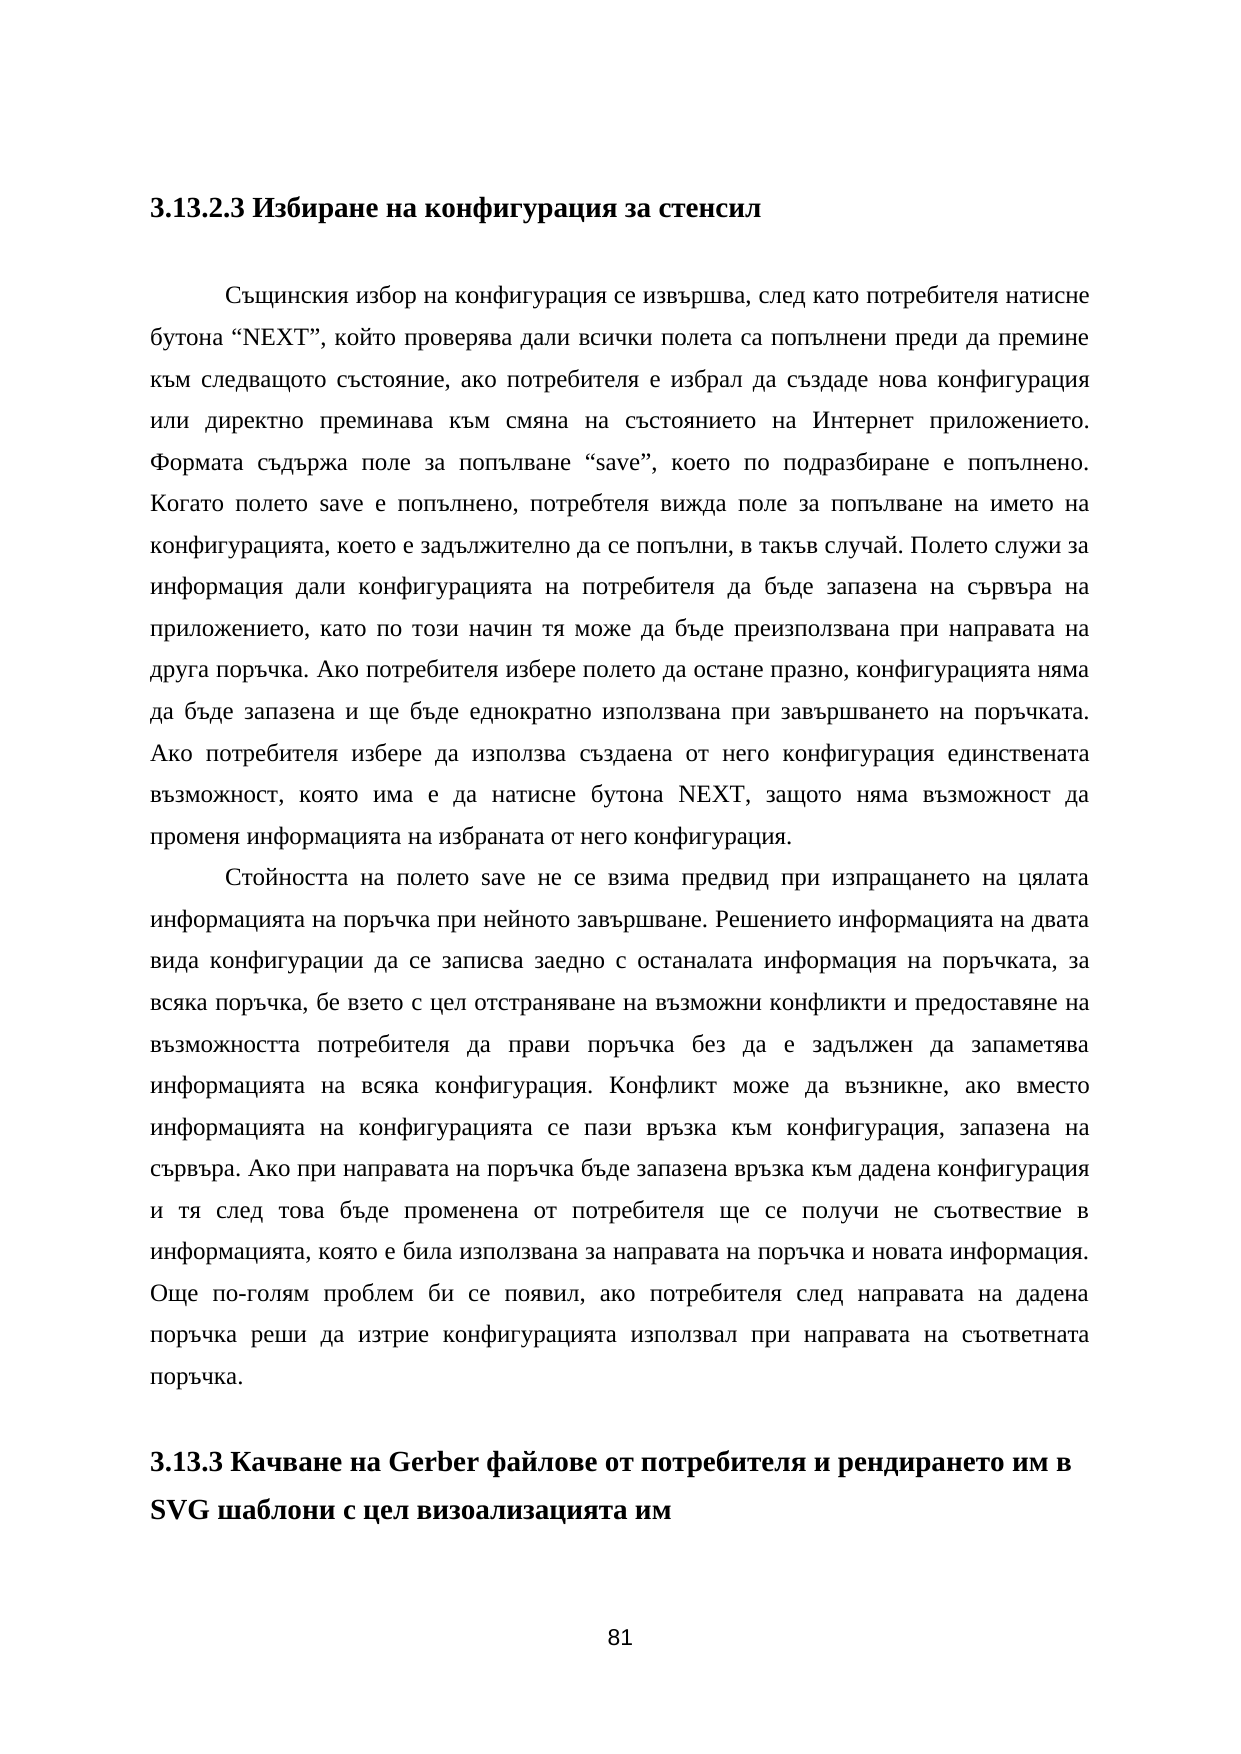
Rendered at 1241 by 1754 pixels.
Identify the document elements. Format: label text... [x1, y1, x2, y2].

text 3.13.3 Качване на Gerber файлове от потребителя и рендирането им в SVG шаблони с цел визоализацията им [150, 1445, 1091, 1526]
text 3.13.2.3 Избиране на конфигурация за стенсил [150, 192, 1091, 224]
text Стойността на полето save не се взима предвид при изпращането на цялата информацията на поръчка при нейното завършване. Решението информацията на двата вида конфигурации да се записва заедно с останалата информация на поръчката, за всяка поръчка, бе взето с цел отстраняване на възможни конфликти и предоставяне на възможността потребителя да прави поръчка без да е задължен да запаметява информацията на всяка конфигурация. Конфликт може да възникне, ако вместо информацията на конфигурацията се пази връзка към конфигурация, запазена на сървъра. Ако при направата на поръчка бъде запазена връзка към дадена конфигурация и тя след това бъде променена от потребителя ще се получи не съотвествие в информацията, която е била използвана за направата на поръчка и новата информация. Още по-голям проблем би се появил, ако потребителя след направата на дадена поръчка реши да изтрие конфигурацията използвал при направата на съответната поръчка. [150, 863, 1091, 1390]
text Същинския избор на конфигурация се извършва, след като потребителя натисне бутона “NEXT”, който проверява дали всички полета са попълнени преди да премине към следващото състояние, ако потребителя е избрал да създаде нова конфигурация или директно преминава към смяна на състоянието на Интернет приложението. Формата съдържа поле за попълване “save”, което по подразбиране е попълнено. Когато полето save е попълнено, потребтеля вижда поле за попълване на името на конфигурацията, което е задължително да се попълни, в такъв случай. Полето служи за информация дали конфигурацията на потребителя да бъде запазена на сървъра на приложението, като по този начин тя може да бъде преизползвана при направата на друга поръчка. Ако потребителя избере полето да остане празно, конфигурацията няма да бъде запазена и ще бъде еднократно използвана при завършването на поръчката. Ако потребителя избере да използва създаена от него конфигурация единствената възможност, която има е да натисне бутона NEXT, защото няма възможност да променя информацията на избраната от него конфигурация. [150, 282, 1091, 849]
